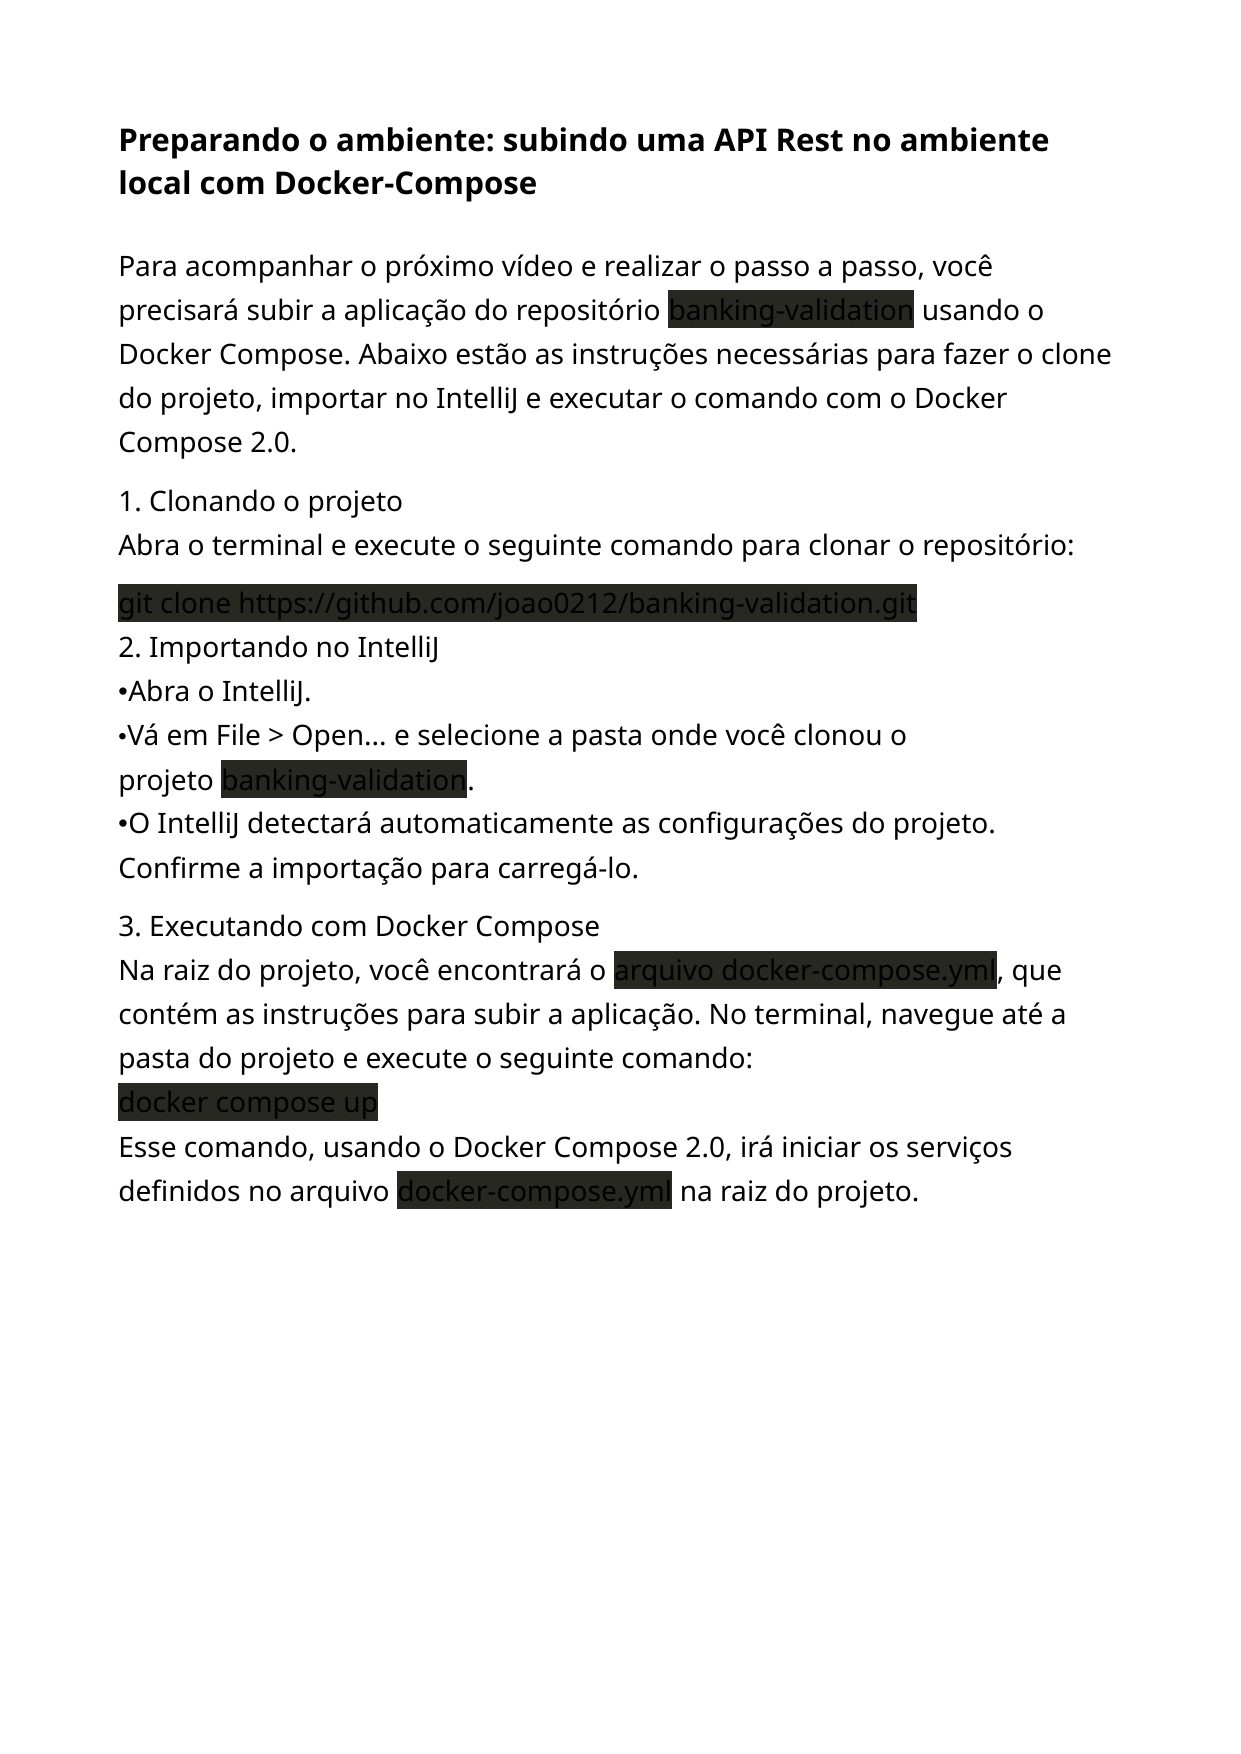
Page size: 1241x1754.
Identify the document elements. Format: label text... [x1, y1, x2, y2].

text Para acompanhar o próximo vídeo e realizar o passo a passo, você precisará subir a aplicação do repositório banking-validation usando o Docker Compose. Abaixo estão as instruções necessárias para fazer o clone do projeto, importar no IntelliJ e executar o comando com o Docker Compose 2.0. [118, 246, 1122, 461]
text Abra o terminal e execute o seguinte comando para clonar o repositório: [118, 525, 1122, 563]
list Abra o IntelliJ. [118, 672, 1122, 710]
text 2. Importando no IntelliJ [118, 628, 1122, 666]
text Esse comando, usando o Docker Compose 2.0, irá iniciar os serviços definidos no arquivo docker-compose.yml na raiz do projeto. [118, 1127, 1122, 1209]
text 1. Clonando o projeto [118, 481, 1122, 519]
text 3. Executando com Docker Compose [118, 907, 1122, 945]
text Preparando o ambiente: subindo uma API Rest no ambiente local com Docker-Compose [118, 118, 1122, 203]
text docker compose up [118, 1083, 1122, 1121]
text Na raiz do projeto, você encontrará o arquivo docker-compose.yml, que contém as instruções para subir a aplicação. No terminal, navegue até a pasta do projeto e execute o seguinte comando: [118, 951, 1122, 1077]
text git clone https://github.com/joao0212/banking-validation.git [118, 583, 1122, 622]
list O IntelliJ detectará automaticamente as configurações do projeto. Confirme a importação para carregá-lo. [118, 804, 1122, 886]
list Vá em File > Open... e selecione a pasta onde você clonou o projeto banking-validation. [118, 716, 1122, 798]
